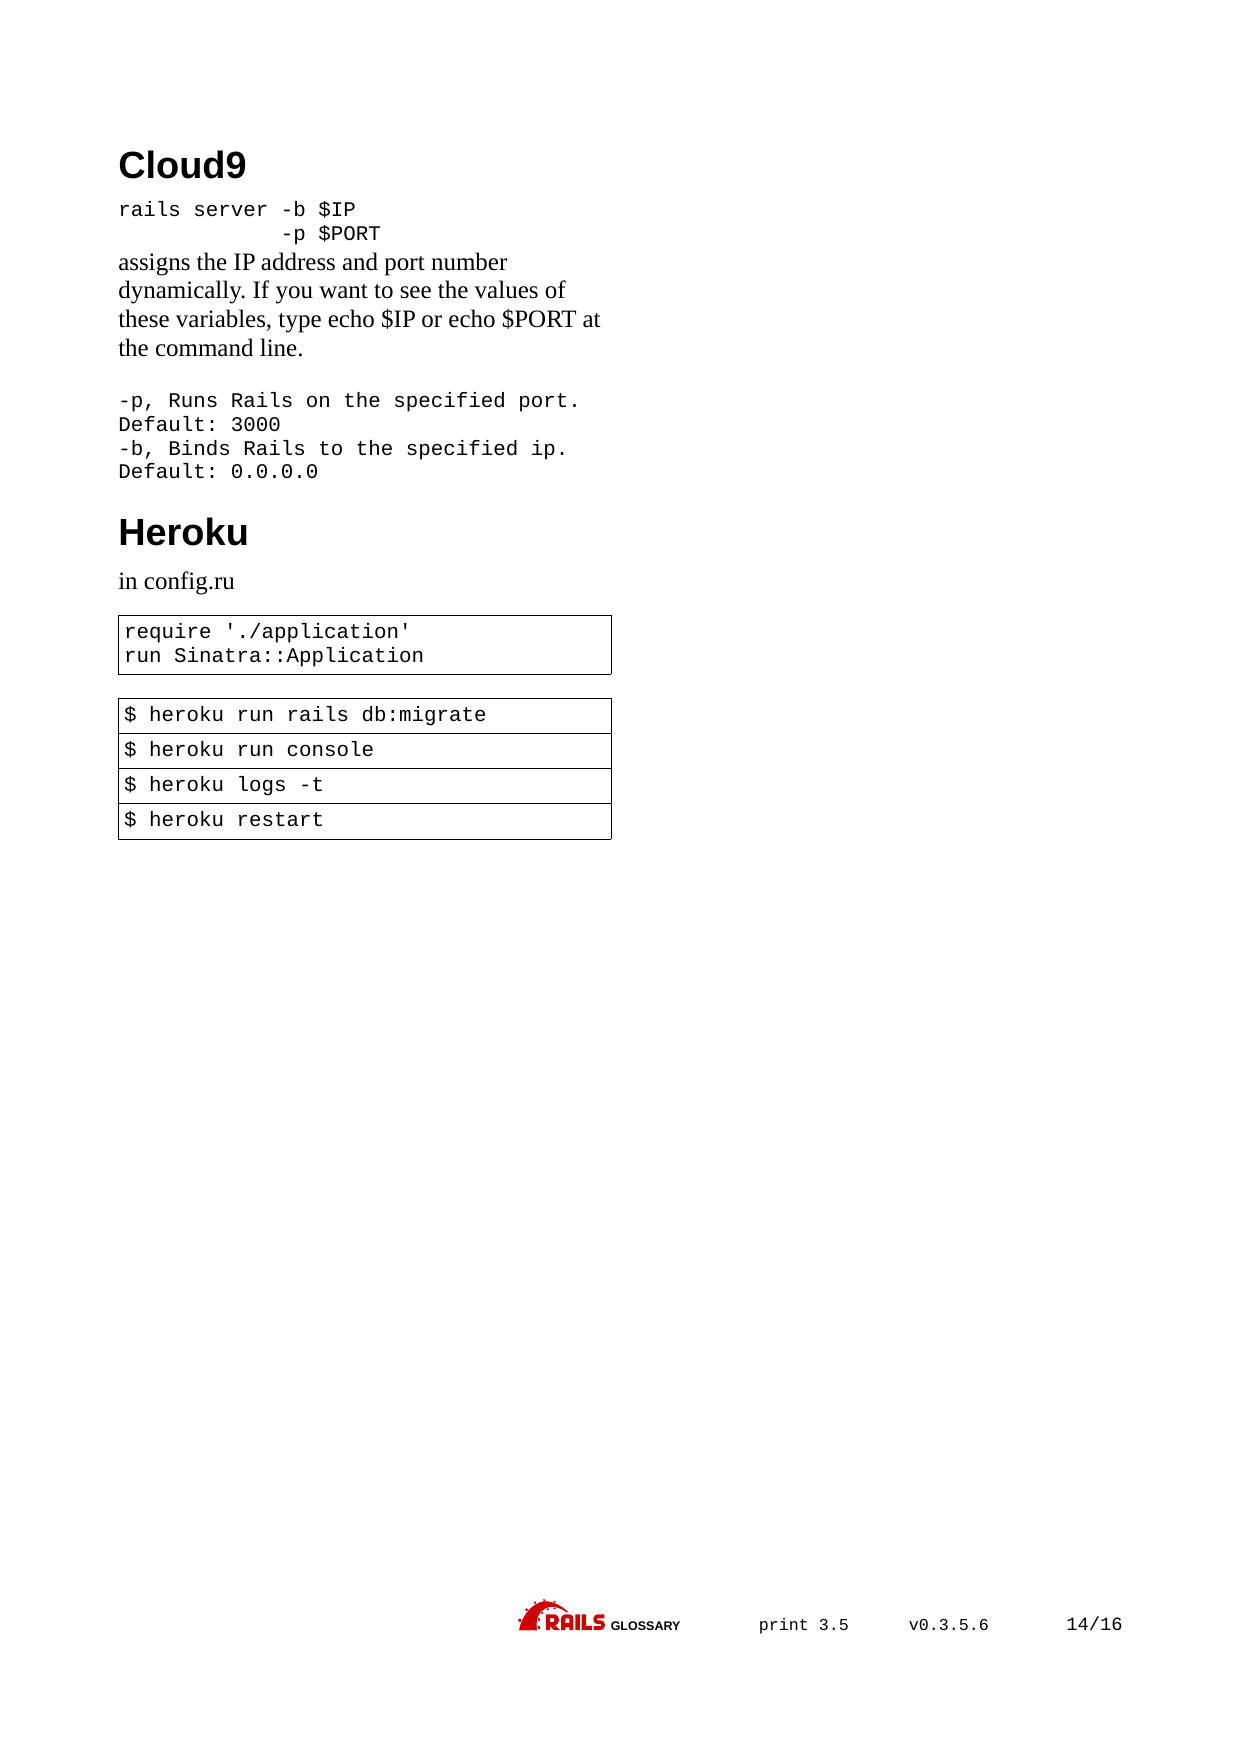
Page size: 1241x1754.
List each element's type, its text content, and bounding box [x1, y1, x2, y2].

subtitle Heroku [118, 510, 611, 553]
table_cell $ heroku logs -t [119, 769, 611, 803]
subtitle Cloud9 [118, 143, 611, 187]
text rails server -b $IP [118, 199, 611, 223]
table_header require './application' run Sinatra::Application [119, 616, 611, 674]
table_cell $ heroku run console [119, 734, 611, 768]
table_header $ heroku run rails db:migrate [119, 699, 611, 733]
text -p $PORT [118, 223, 611, 247]
text in config.ru [118, 566, 611, 595]
text -p, Runs Rails on the specified port. Default: 3000 -b, Binds Rails to the specified ip. Default: 0.0.0.0 [118, 390, 611, 485]
table_cell $ heroku restart [119, 804, 611, 838]
text assigns the IP address and port number dynamically. If you want to see the values of these variables, type echo $IP or echo $PORT at the command line. [118, 247, 611, 362]
